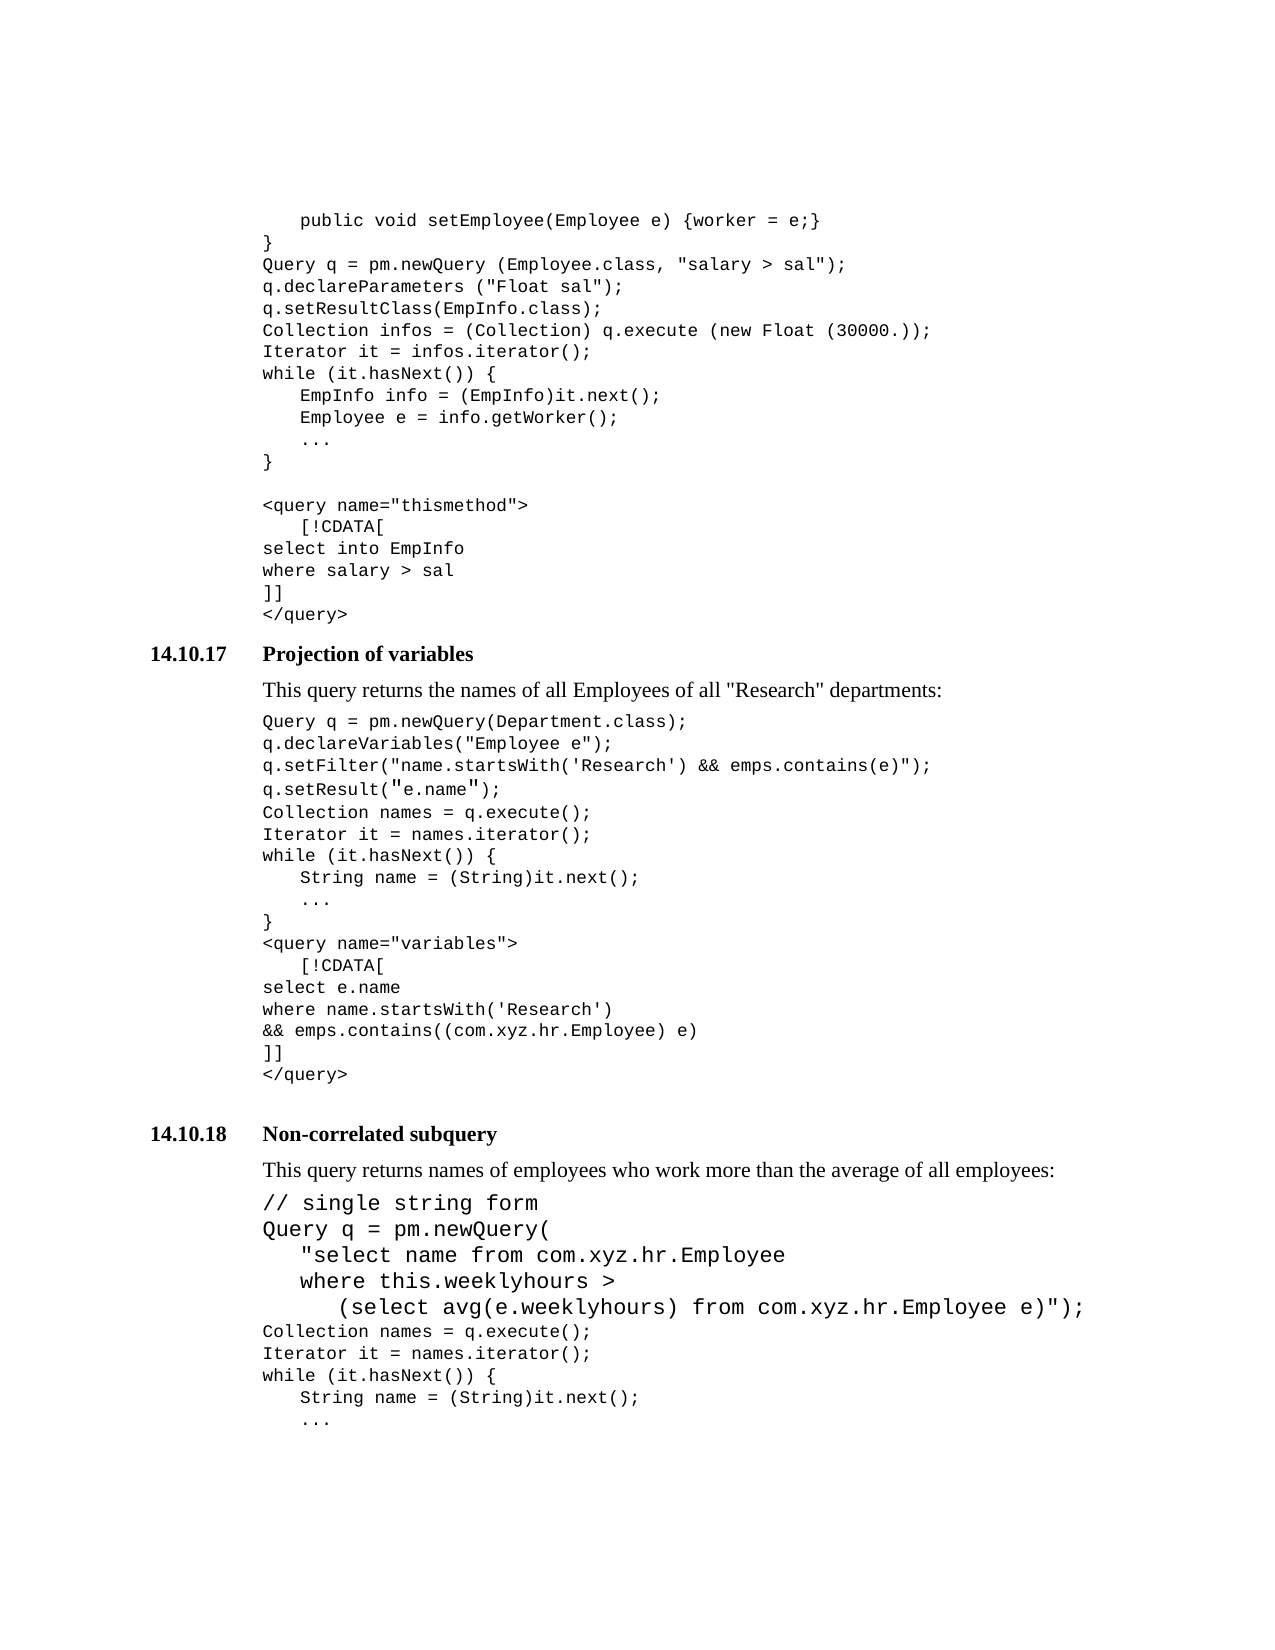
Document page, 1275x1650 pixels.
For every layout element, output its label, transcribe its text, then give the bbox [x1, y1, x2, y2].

text } [262, 911, 1125, 933]
subtitle Projection of variables [150, 640, 1125, 666]
text // single string form [262, 1191, 1125, 1217]
text This query returns the names of all Employees of all "Research" departments: [262, 677, 1125, 703]
text EmpInfo info = (EmpInfo)it.next(); [262, 385, 1125, 407]
text q.setFilter("name.startsWith('Research') && emps.contains(e)"); [262, 755, 1125, 777]
text [!CDATA[ [262, 954, 1125, 976]
text Employee e = info.getWorker(); [262, 407, 1125, 429]
text <query name="variables"> [262, 933, 1125, 954]
text <query name="thismethod"> [262, 494, 1125, 516]
text "select name from com.xyz.hr.Employee [262, 1243, 1125, 1269]
text </query> [262, 1064, 1125, 1086]
text && emps.contains((com.xyz.hr.Employee) e) [262, 1020, 1125, 1042]
text Collection names = q.execute(); [262, 1321, 1125, 1343]
text ]] [262, 1042, 1125, 1064]
text public void setEmployee(Employee e) {worker = e;} [262, 210, 1125, 232]
subtitle Non-correlated subquery [150, 1120, 1125, 1146]
text while (it.hasNext()) { [262, 1365, 1125, 1387]
text String name = (String)it.next(); [262, 1387, 1125, 1409]
text Query q = pm.newQuery (Employee.class, "salary > sal"); [262, 254, 1125, 276]
text q.declareVariables("Employee e"); [262, 733, 1125, 755]
text </query> [262, 604, 1125, 626]
text String name = (String)it.next(); [262, 867, 1125, 889]
text Collection infos = (Collection) q.execute (new Float (30000.)); [262, 319, 1125, 341]
text q.setResultClass(EmpInfo.class); [262, 297, 1125, 319]
text where this.weeklyhours > [262, 1269, 1125, 1295]
text Iterator it = infos.iterator(); [262, 341, 1125, 363]
text ... [262, 429, 1125, 451]
text where salary > sal [262, 560, 1125, 582]
text This query returns names of employees who work more than the average of all employees: [262, 1157, 1125, 1183]
text } [262, 232, 1125, 254]
text Iterator it = names.iterator(); [262, 823, 1125, 845]
text Iterator it = names.iterator(); [262, 1343, 1125, 1365]
text while (it.hasNext()) { [262, 363, 1125, 385]
text Query q = pm.newQuery(Department.class); [262, 711, 1125, 733]
text ... [262, 889, 1125, 911]
text select into EmpInfo [262, 538, 1125, 560]
text ... [262, 1409, 1125, 1431]
text q.declareParameters ("Float sal"); [262, 276, 1125, 297]
text Query q = pm.newQuery( [262, 1217, 1125, 1243]
text (select avg(e.weeklyhours) from com.xyz.hr.Employee e)"); [262, 1295, 1125, 1321]
text Collection names = q.execute(); [262, 801, 1125, 823]
text select e.name [262, 976, 1125, 998]
text [!CDATA[ [262, 516, 1125, 538]
text ]] [262, 582, 1125, 604]
text while (it.hasNext()) { [262, 845, 1125, 867]
text q.setResult("e.name"); [262, 777, 1125, 801]
text where name.startsWith('Research') [262, 998, 1125, 1020]
text } [262, 451, 1125, 472]
